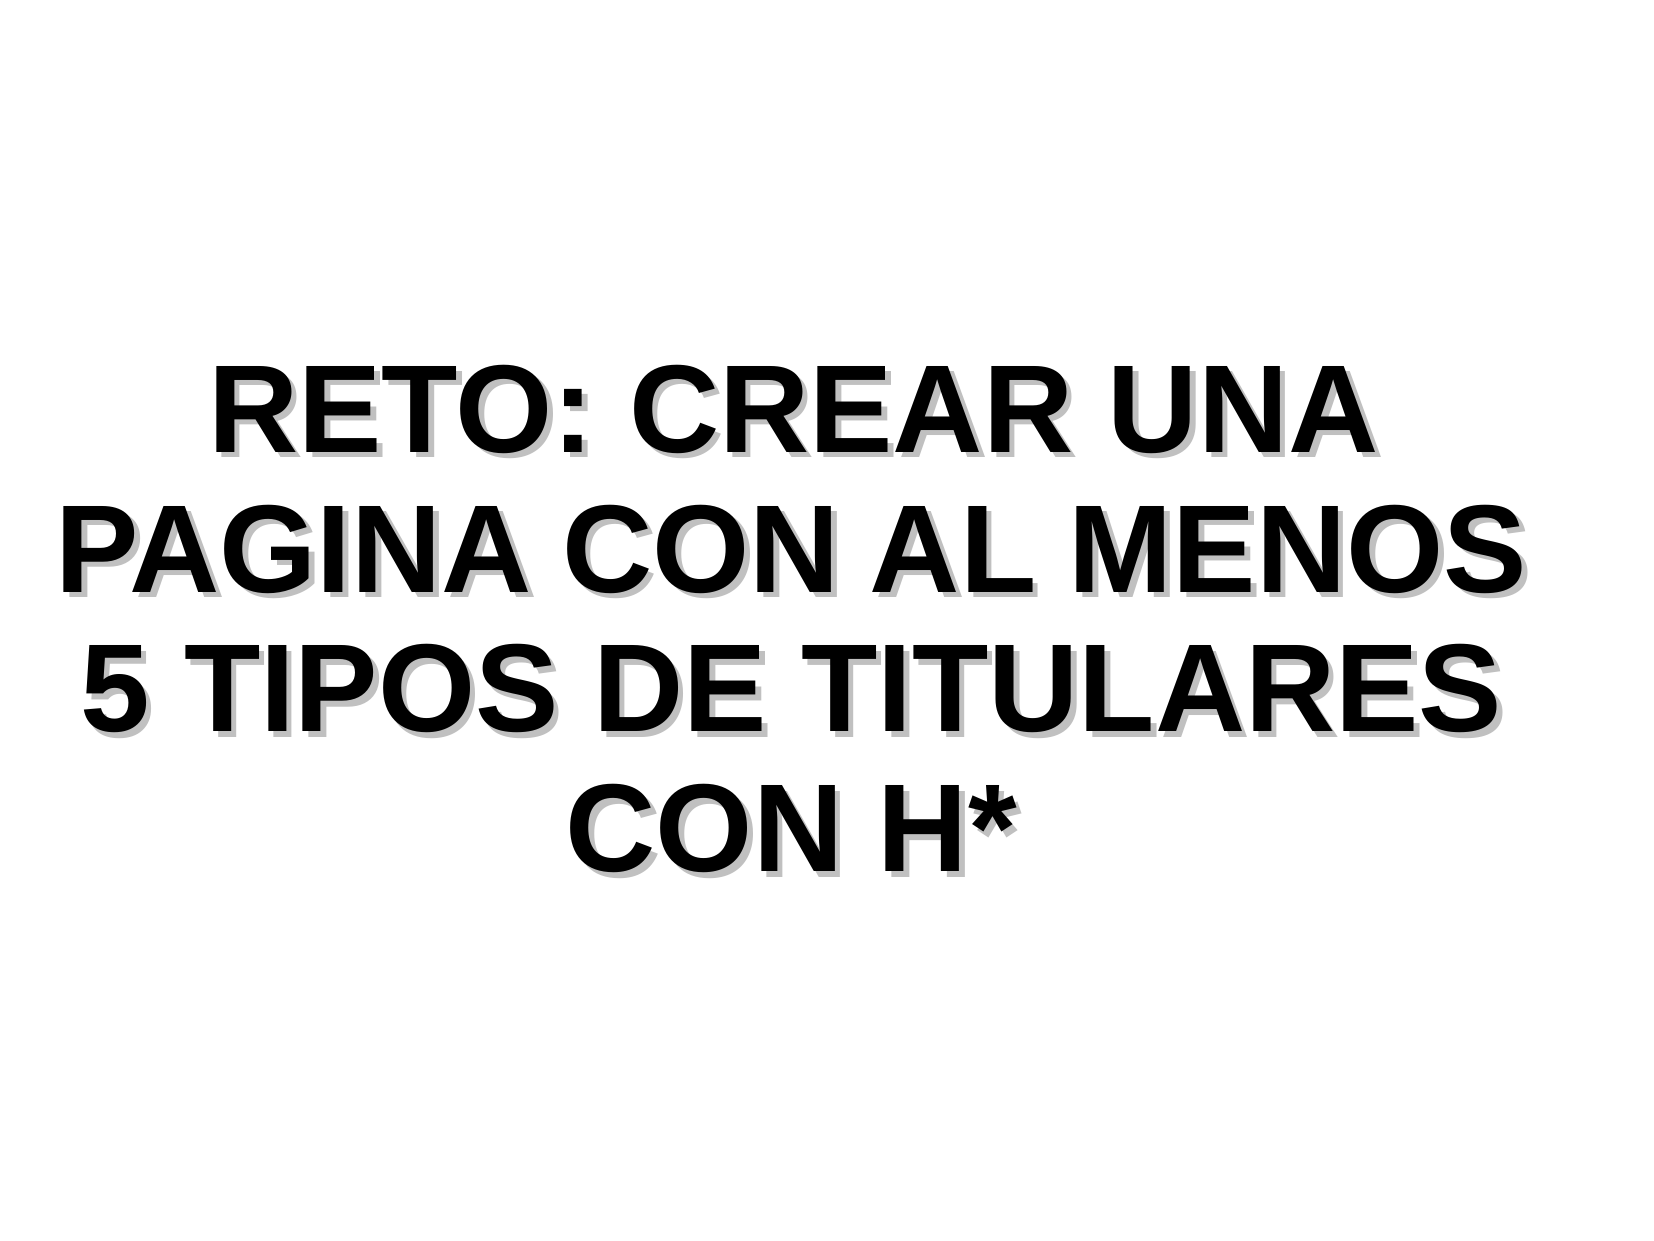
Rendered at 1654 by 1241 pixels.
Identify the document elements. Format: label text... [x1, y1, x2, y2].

title RETO: CREAR UNA PAGINA CON AL MENOS 5 TIPOS DE TITULARES CON H* [47, 236, 1536, 899]
